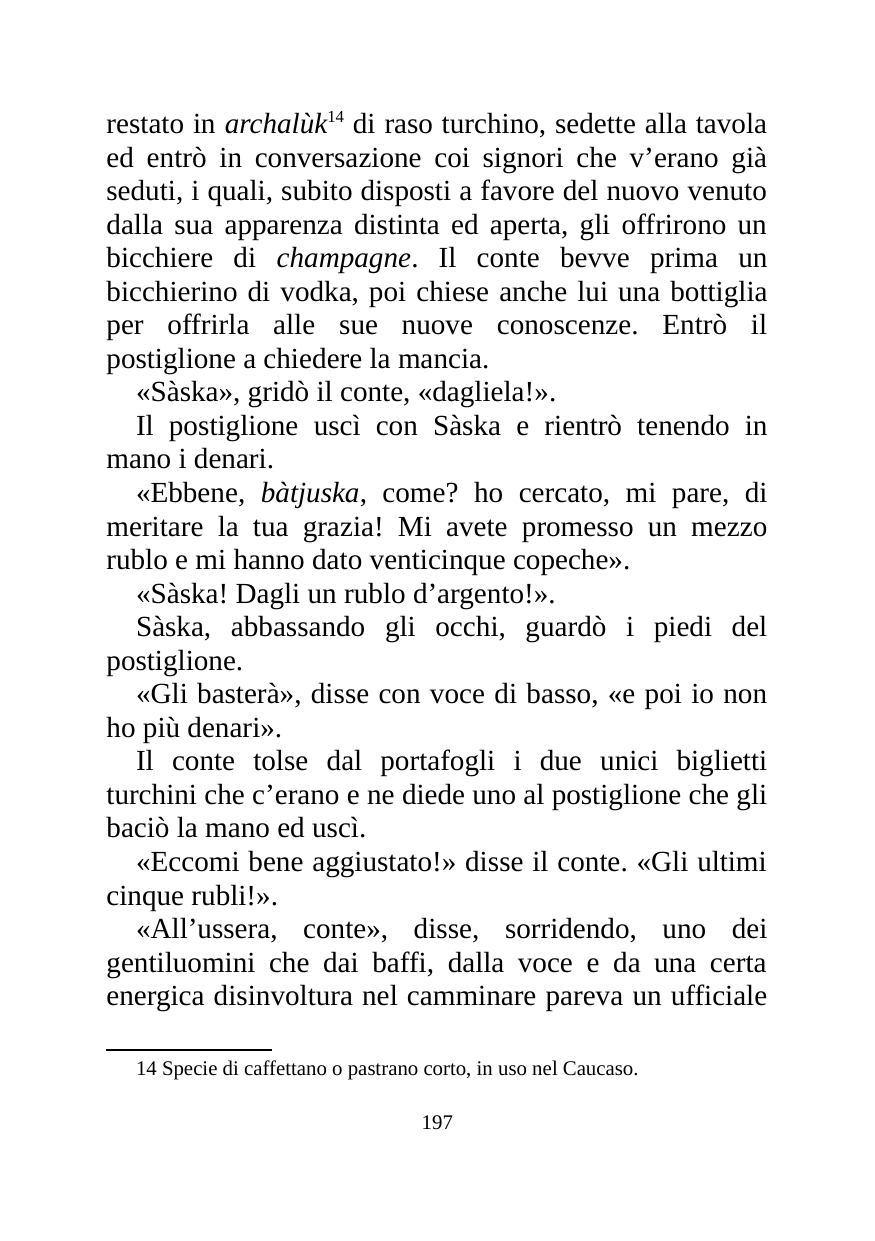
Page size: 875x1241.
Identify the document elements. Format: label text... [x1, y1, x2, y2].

text Il postiglione uscì con Sàska e rientrò tenendo in mano i denari. [106, 408, 768, 475]
text «Eccomi bene aggiustato!» disse il conte. «Gli ultimi cinque rubli!». [106, 844, 768, 911]
text «Ebbene, bàtjuska, come? ho cercato, mi pare, di meritare la tua grazia! Mi avete promesso un mezzo rublo e mi hanno dato venticinque copeche». [106, 475, 768, 576]
text «All’ussera, conte», disse, sorridendo, uno dei gentiluomini che dai baffi, dalla voce e da una certa energica disinvoltura nel camminare pareva un ufficiale [106, 911, 768, 1012]
text «Sàska», gridò il conte, «dagliela!». [106, 374, 768, 408]
text Il conte tolse dal portafogli i due unici biglietti turchini che c’erano e ne diede uno al postiglione che gli baciò la mano ed uscì. [106, 743, 768, 844]
text Sàska, abbassando gli occhi, guardò i piedi del postiglione. [106, 609, 768, 676]
text Specie di caffettano o pastrano corto, in uso nel Caucaso. [106, 1056, 768, 1080]
text «Gli basterà», disse con voce di basso, «e poi io non ho più denari». [106, 676, 768, 743]
text «Sàska! Dagli un rublo d’argento!». [106, 576, 768, 609]
text restato in archalùk di raso turchino, sedette alla tavola ed entrò in conversazione coi signori che v’erano già seduti, i quali, subito disposti a favore del nuovo venuto dalla sua apparenza distinta ed aperta, gli offrirono un bicchiere di champagne. Il conte bevve prima un bicchierino di vodka, poi chiese anche lui una bottiglia per offrirla alle sue nuove conoscenze. Entrò il postiglione a chiedere la mancia. [106, 106, 768, 374]
